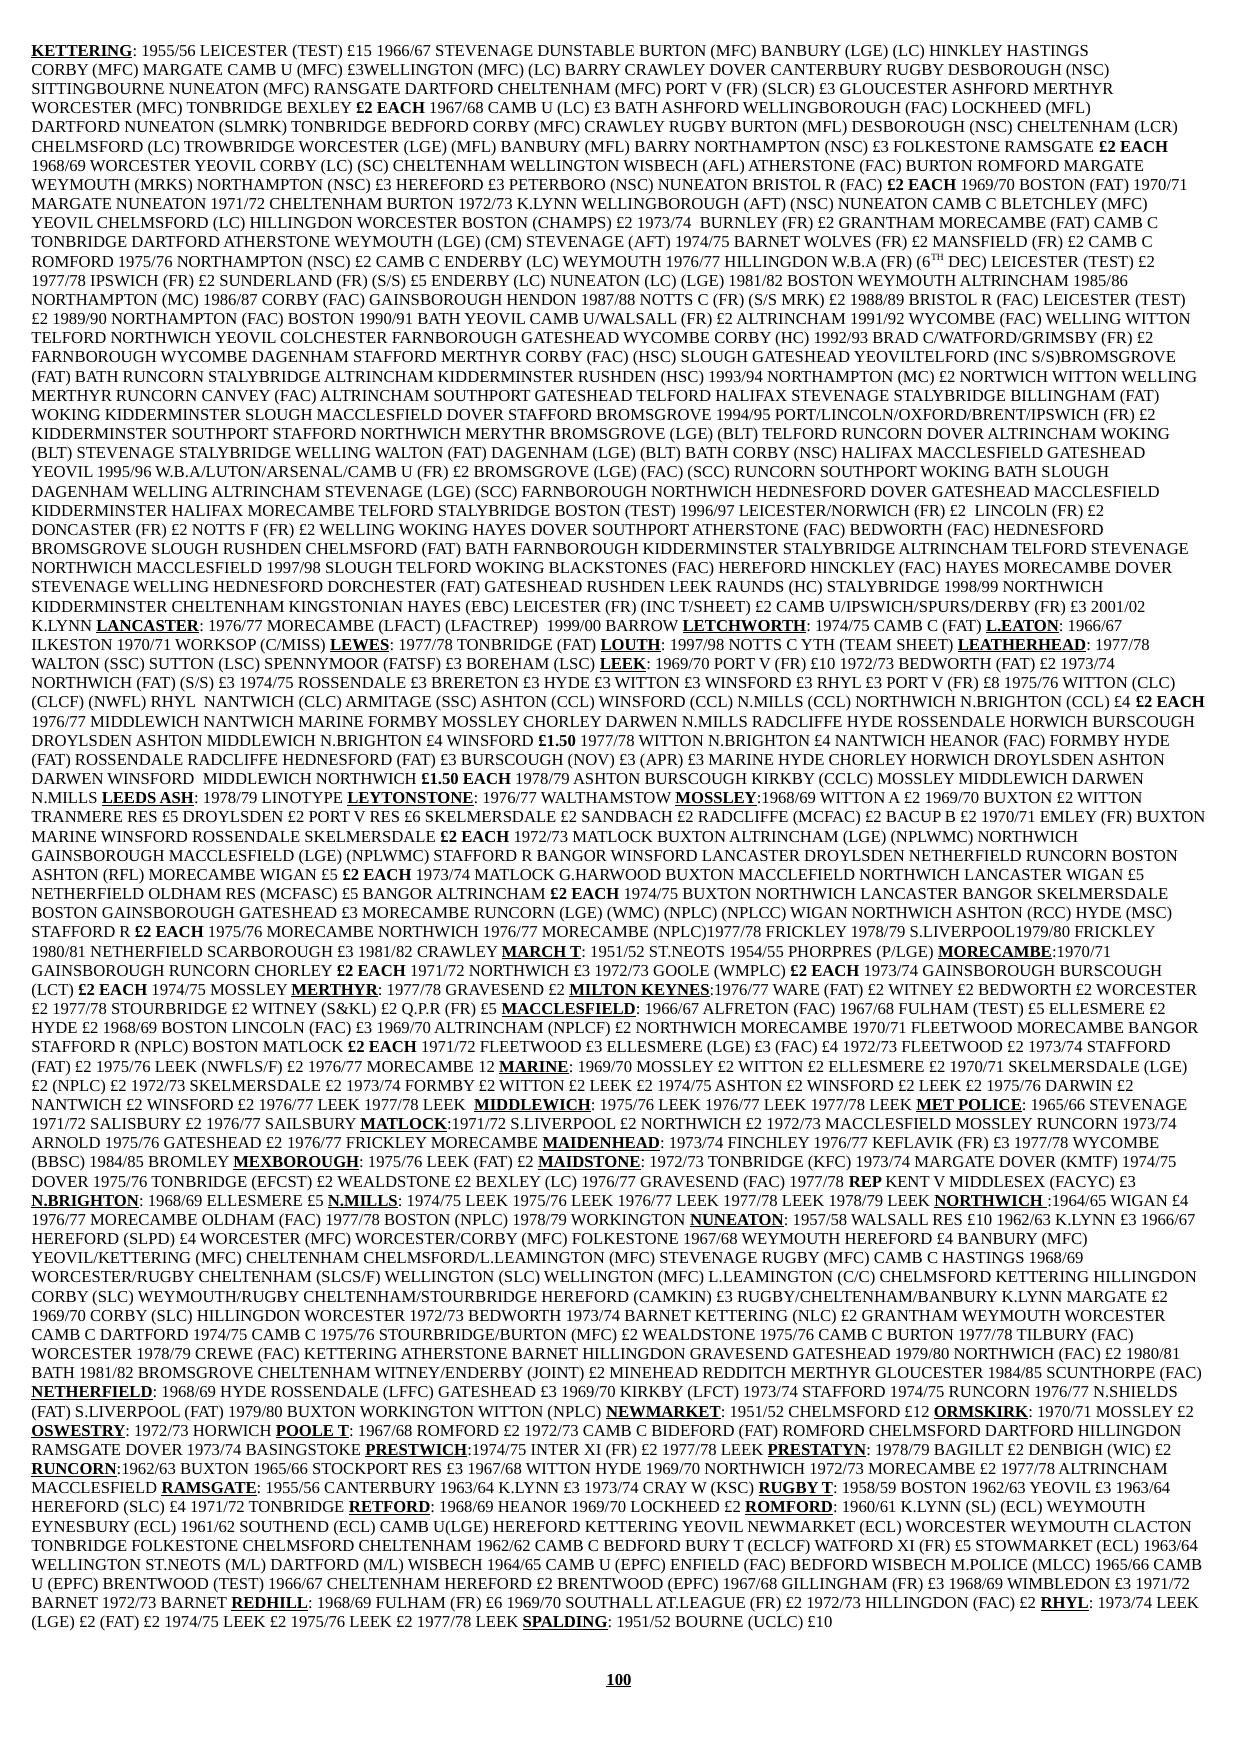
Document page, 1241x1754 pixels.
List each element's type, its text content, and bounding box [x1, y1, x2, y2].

text 100 [31, 1670, 1206, 1689]
text CORBY (MFC) MARGATE CAMB U (MFC) £3WELLINGTON (MFC) (LC) BARRY CRAWLEY DOVER CANTERBURY RUGBY DESBOROUGH (NSC) SITTINGBOURNE NUNEATON (MFC) RANSGATE DARTFORD CHELTENHAM (MFC) PORT V (FR) (SLCR) £3 GLOUCESTER ASHFORD MERTHYR WORCESTER (MFC) TONBRIDGE BEXLEY £2 EACH 1967/68 CAMB U (LC) £3 BATH ASHFORD WELLINGBOROUGH (FAC) LOCKHEED (MFL) [31, 60, 1206, 117]
text DARTFORD NUNEATON (SLMRK) TONBRIDGE BEDFORD CORBY (MFC) CRAWLEY RUGBY BURTON (MFL) DESBOROUGH (NSC) CHELTENHAM (LCR) CHELMSFORD (LC) TROWBRIDGE WORCESTER (LGE) (MFL) BANBURY (MFL) BARRY NORTHAMPTON (NSC) £3 FOLKESTONE RAMSGATE £2 EACH 1968/69 WORCESTER YEOVIL CORBY (LC) (SC) CHELTENHAM WELLINGTON WISBECH (AFL) ATHERSTONE (FAC) BURTON ROMFORD MARGATE WEYMOUTH (MRKS) NORTHAMPTON (NSC) £3 HEREFORD £3 PETERBORO (NSC) NUNEATON BRISTOL R (FAC) £2 EACH 1969/70 BOSTON (FAT) 1970/71 MARGATE NUNEATON 1971/72 CHELTENHAM BURTON 1972/73 K.LYNN WELLINGBOROUGH (AFT) (NSC) NUNEATON CAMB C BLETCHLEY (MFC) YEOVIL CHELMSFORD (LC) HILLINGDON WORCESTER BOSTON (CHAMPS) £2 1973/74 BURNLEY (FR) £2 GRANTHAM MORECAMBE (FAT) CAMB C TONBRIDGE DARTFORD ATHERSTONE WEYMOUTH (LGE) (CM) STEVENAGE (AFT) 1974/75 BARNET WOLVES (FR) £2 MANSFIELD (FR) £2 CAMB C ROMFORD 1975/76 NORTHAMPTON (NSC) £2 CAMB C ENDERBY (LC) WEYMOUTH 1976/77 HILLINGDON W.B.A (FR) (6TH DEC) LEICESTER (TEST) £2 1977/78 IPSWICH (FR) £2 SUNDERLAND (FR) (S/S) £5 ENDERBY (LC) NUNEATON (LC) (LGE) 1981/82 BOSTON WEYMOUTH ALTRINCHAM 1985/86 NORTHAMPTON (MC) 1986/87 CORBY (FAC) GAINSBOROUGH HENDON 1987/88 NOTTS C (FR) (S/S MRK) £2 1988/89 BRISTOL R (FAC) LEICESTER (TEST) £2 1989/90 NORTHAMPTON (FAC) BOSTON 1990/91 BATH YEOVIL CAMB U/WALSALL (FR) £2 ALTRINCHAM 1991/92 WYCOMBE (FAC) WELLING WITTON TELFORD NORTHWICH YEOVIL COLCHESTER FARNBOROUGH GATESHEAD WYCOMBE CORBY (HC) 1992/93 BRAD C/WATFORD/GRIMSBY (FR) £2 FARNBOROUGH WYCOMBE DAGENHAM STAFFORD MERTHYR CORBY (FAC) (HSC) SLOUGH GATESHEAD YEOVILTELFORD (INC S/S)BROMSGROVE (FAT) BATH RUNCORN STALYBRIDGE ALTRINCHAM KIDDERMINSTER RUSHDEN (HSC) 1993/94 NORTHAMPTON (MC) £2 NORTWICH WITTON WELLING MERTHYR RUNCORN CANVEY (FAC) ALTRINCHAM SOUTHPORT GATESHEAD TELFORD HALIFAX STEVENAGE STALYBRIDGE BILLINGHAM (FAT) WOKING KIDDERMINSTER SLOUGH MACCLESFIELD DOVER STAFFORD BROMSGROVE 1994/95 PORT/LINCOLN/OXFORD/BRENT/IPSWICH (FR) £2 KIDDERMINSTER SOUTHPORT STAFFORD NORTHWICH MERYTHR BROMSGROVE (LGE) (BLT) TELFORD RUNCORN DOVER ALTRINCHAM WOKING (BLT) STEVENAGE STALYBRIDGE WELLING WALTON (FAT) DAGENHAM (LGE) (BLT) BATH CORBY (NSC) HALIFAX MACCLESFIELD GATESHEAD YEOVIL 1995/96 W.B.A/LUTON/ARSENAL/CAMB U (FR) £2 BROMSGROVE (LGE) (FAC) (SCC) RUNCORN SOUTHPORT WOKING BATH SLOUGH DAGENHAM WELLING ALTRINCHAM STEVENAGE (LGE) (SCC) FARNBOROUGH NORTHWICH HEDNESFORD DOVER GATESHEAD MACCLESFIELD KIDDERMINSTER HALIFAX MORECAMBE TELFORD STALYBRIDGE BOSTON (TEST) 1996/97 LEICESTER/NORWICH (FR) £2 LINCOLN (FR) £2 DONCASTER (FR) £2 NOTTS F (FR) £2 WELLING WOKING HAYES DOVER SOUTHPORT ATHERSTONE (FAC) BEDWORTH (FAC) HEDNESFORD BROMSGROVE SLOUGH RUSHDEN CHELMSFORD (FAT) BATH FARNBOROUGH KIDDERMINSTER STALYBRIDGE ALTRINCHAM TELFORD STEVENAGE NORTHWICH MACCLESFIELD 1997/98 SLOUGH TELFORD WOKING BLACKSTONES (FAC) HEREFORD HINCKLEY (FAC) HAYES MORECAMBE DOVER STEVENAGE WELLING HEDNESFORD DORCHESTER (FAT) GATESHEAD RUSHDEN LEEK RAUNDS (HC) STALYBRIDGE 1998/99 NORTHWICH KIDDERMINSTER CHELTENHAM KINGSTONIAN HAYES (EBC) LEICESTER (FR) (INC T/SHEET) £2 CAMB U/IPSWICH/SPURS/DERBY (FR) £3 2001/02 K.LYNN LANCASTER: 1976/77 MORECAMBE (LFACT) (LFACTREP) 1999/00 BARROW LETCHWORTH: 1974/75 CAMB C (FAT) L.EATON: 1966/67 ILKESTON 1970/71 WORKSOP (C/MISS) LEWES: 1977/78 TONBRIDGE (FAT) LOUTH: 1997/98 NOTTS C YTH (TEAM SHEET) LEATHERHEAD: 1977/78 WALTON (SSC) SUTTON (LSC) SPENNYMOOR (FATSF) £3 BOREHAM (LSC) LEEK: 1969/70 PORT V (FR) £10 1972/73 BEDWORTH (FAT) £2 1973/74 NORTHWICH (FAT) (S/S) £3 1974/75 ROSSENDALE £3 BRERETON £3 HYDE £3 WITTON £3 WINSFORD £3 RHYL £3 PORT V (FR) £8 1975/76 WITTON (CLC) (CLCF) (NWFL) RHYL NANTWICH (CLC) ARMITAGE (SSC) ASHTON (CCL) WINSFORD (CCL) N.MILLS (CCL) NORTHWICH N.BRIGHTON (CCL) £4 £2 EACH 1976/77 MIDDLEWICH NANTWICH MARINE FORMBY MOSSLEY CHORLEY DARWEN N.MILLS RADCLIFFE HYDE ROSSENDALE HORWICH BURSCOUGH DROYLSDEN ASHTON MIDDLEWICH N.BRIGHTON £4 WINSFORD £1.50 1977/78 WITTON N.BRIGHTON £4 NANTWICH HEANOR (FAC) FORMBY HYDE (FAT) ROSSENDALE RADCLIFFE HEDNESFORD (FAT) £3 BURSCOUGH (NOV) £3 (APR) £3 MARINE HYDE CHORLEY HORWICH DROYLSDEN ASHTON DARWEN WINSFORD MIDDLEWICH NORTHWICH £1.50 EACH 1978/79 ASHTON BURSCOUGH KIRKBY (CCLC) MOSSLEY MIDDLEWICH DARWEN N.MILLS LEEDS ASH: 1978/79 LINOTYPE LEYTONSTONE: 1976/77 WALTHAMSTOW MOSSLEY:1968/69 WITTON A £2 1969/70 BUXTON £2 WITTON TRANMERE RES £5 DROYLSDEN £2 PORT V RES £6 SKELMERSDALE £2 SANDBACH £2 RADCLIFFE (MCFAC) £2 BACUP B £2 1970/71 EMLEY (FR) BUXTON MARINE WINSFORD ROSSENDALE SKELMERSDALE £2 EACH 1972/73 MATLOCK BUXTON ALTRINCHAM (LGE) (NPLWMC) NORTHWICH GAINSBOROUGH MACCLESFIELD (LGE) (NPLWMC) STAFFORD R BANGOR WINSFORD LANCASTER DROYLSDEN NETHERFIELD RUNCORN BOSTON ASHTON (RFL) MORECAMBE WIGAN £5 £2 EACH 1973/74 MATLOCK G.HARWOOD BUXTON MACCLEFIELD NORTHWICH LANCASTER WIGAN £5 NETHERFIELD OLDHAM RES (MCFASC) £5 BANGOR ALTRINCHAM £2 EACH 1974/75 BUXTON NORTHWICH LANCASTER BANGOR SKELMERSDALE BOSTON GAINSBOROUGH GATESHEAD £3 MORECAMBE RUNCORN (LGE) (WMC) (NPLC) (NPLCC) WIGAN NORTHWICH ASHTON (RCC) HYDE (MSC) STAFFORD R £2 EACH 1975/76 MORECAMBE NORTHWICH 1976/77 MORECAMBE (NPLC)1977/78 FRICKLEY 1978/79 S.LIVERPOOL1979/80 FRICKLEY 1980/81 NETHERFIELD SCARBOROUGH £3 1981/82 CRAWLEY MARCH T: 1951/52 ST.NEOTS 1954/55 PHORPRES (P/LGE) MORECAMBE:1970/71 GAINSBOROUGH RUNCORN CHORLEY £2 EACH 1971/72 NORTHWICH £3 1972/73 GOOLE (WMPLC) £2 EACH 1973/74 GAINSBOROUGH BURSCOUGH (LCT) £2 EACH 1974/75 MOSSLEY MERTHYR: 1977/78 GRAVESEND £2 MILTON KEYNES:1976/77 WARE (FAT) £2 WITNEY £2 BEDWORTH £2 WORCESTER £2 1977/78 STOURBRIDGE £2 WITNEY (S&KL) £2 Q.P.R (FR) £5 MACCLESFIELD: 1966/67 ALFRETON (FAC) 1967/68 FULHAM (TEST) £5 ELLESMERE £2 HYDE £2 1968/69 BOSTON LINCOLN (FAC) £3 1969/70 ALTRINCHAM (NPLCF) £2 NORTHWICH MORECAMBE 1970/71 FLEETWOOD MORECAMBE BANGOR STAFFORD R (NPLC) BOSTON MATLOCK £2 EACH 1971/72 FLEETWOOD £3 ELLESMERE (LGE) £3 (FAC) £4 1972/73 FLEETWOOD £2 1973/74 STAFFORD (FAT) £2 1975/76 LEEK (NWFLS/F) £2 1976/77 MORECAMBE 12 MARINE: 1969/70 MOSSLEY £2 WITTON £2 ELLESMERE £2 1970/71 SKELMERSDALE (LGE) £2 (NPLC) £2 1972/73 SKELMERSDALE £2 1973/74 FORMBY £2 WITTON £2 LEEK £2 1974/75 ASHTON £2 WINSFORD £2 LEEK £2 1975/76 DARWIN £2 NANTWICH £2 WINSFORD £2 1976/77 LEEK 1977/78 LEEK MIDDLEWICH: 1975/76 LEEK 1976/77 LEEK 1977/78 LEEK MET POLICE: 1965/66 STEVENAGE 1971/72 SALISBURY £2 1976/77 SAILSBURY MATLOCK:1971/72 S.LIVERPOOL £2 NORTHWICH £2 1972/73 MACCLESFIELD MOSSLEY RUNCORN 1973/74 ARNOLD 1975/76 GATESHEAD £2 1976/77 FRICKLEY MORECAMBE MAIDENHEAD: 1973/74 FINCHLEY 1976/77 KEFLAVIK (FR) £3 1977/78 WYCOMBE (BBSC) 1984/85 BROMLEY MEXBOROUGH: 1975/76 LEEK (FAT) £2 MAIDSTONE: 1972/73 TONBRIDGE (KFC) 1973/74 MARGATE DOVER (KMTF) 1974/75 DOVER 1975/76 TONBRIDGE (EFCST) £2 WEALDSTONE £2 BEXLEY (LC) 1976/77 GRAVESEND (FAC) 1977/78 REP KENT V MIDDLESEX (FACYC) £3 [31, 117, 1206, 1191]
text KETTERING: 1955/56 LEICESTER (TEST) £15 1966/67 STEVENAGE DUNSTABLE BURTON (MFC) BANBURY (LGE) (LC) HINKLEY HASTINGS [31, 41, 1206, 60]
text N.BRIGHTON: 1968/69 ELLESMERE £5 N.MILLS: 1974/75 LEEK 1975/76 LEEK 1976/77 LEEK 1977/78 LEEK 1978/79 LEEK NORTHWICH :1964/65 WIGAN £4 1976/77 MORECAMBE OLDHAM (FAC) 1977/78 BOSTON (NPLC) 1978/79 WORKINGTON NUNEATON: 1957/58 WALSALL RES £10 1962/63 K.LYNN £3 1966/67 HEREFORD (SLPD) £4 WORCESTER (MFC) WORCESTER/CORBY (MFC) FOLKESTONE 1967/68 WEYMOUTH HEREFORD £4 BANBURY (MFC) YEOVIL/KETTERING (MFC) CHELTENHAM CHELMSFORD/L.LEAMINGTON (MFC) STEVENAGE RUGBY (MFC) CAMB C HASTINGS 1968/69 WORCESTER/RUGBY CHELTENHAM (SLCS/F) WELLINGTON (SLC) WELLINGTON (MFC) L.LEAMINGTON (C/C) CHELMSFORD KETTERING HILLINGDON CORBY (SLC) WEYMOUTH/RUGBY CHELTENHAM/STOURBRIDGE HEREFORD (CAMKIN) £3 RUGBY/CHELTENHAM/BANBURY K.LYNN MARGATE £2 1969/70 CORBY (SLC) HILLINGDON WORCESTER 1972/73 BEDWORTH 1973/74 BARNET KETTERING (NLC) £2 GRANTHAM WEYMOUTH WORCESTER CAMB C DARTFORD 1974/75 CAMB C 1975/76 STOURBRIDGE/BURTON (MFC) £2 WEALDSTONE 1975/76 CAMB C BURTON 1977/78 TILBURY (FAC) WORCESTER 1978/79 CREWE (FAC) KETTERING ATHERSTONE BARNET HILLINGDON GRAVESEND GATESHEAD 1979/80 NORTHWICH (FAC) £2 1980/81 BATH 1981/82 BROMSGROVE CHELTENHAM WITNEY/ENDERBY (JOINT) £2 MINEHEAD REDDITCH MERTHYR GLOUCESTER 1984/85 SCUNTHORPE (FAC) NETHERFIELD: 1968/69 HYDE ROSSENDALE (LFFC) GATESHEAD £3 1969/70 KIRKBY (LFCT) 1973/74 STAFFORD 1974/75 RUNCORN 1976/77 N.SHIELDS (FAT) S.LIVERPOOL (FAT) 1979/80 BUXTON WORKINGTON WITTON (NPLC) NEWMARKET: 1951/52 CHELMSFORD £12 ORMSKIRK: 1970/71 MOSSLEY £2 OSWESTRY: 1972/73 HORWICH POOLE T: 1967/68 ROMFORD £2 1972/73 CAMB C BIDEFORD (FAT) ROMFORD CHELMSFORD DARTFORD HILLINGDON RAMSGATE DOVER 1973/74 BASINGSTOKE PRESTWICH:1974/75 INTER XI (FR) £2 1977/78 LEEK PRESTATYN: 1978/79 BAGILLT £2 DENBIGH (WIC) £2 RUNCORN:1962/63 BUXTON 1965/66 STOCKPORT RES £3 1967/68 WITTON HYDE 1969/70 NORTHWICH 1972/73 MORECAMBE £2 1977/78 ALTRINCHAM MACCLESFIELD RAMSGATE: 1955/56 CANTERBURY 1963/64 K.LYNN £3 1973/74 CRAY W (KSC) RUGBY T: 1958/59 BOSTON 1962/63 YEOVIL £3 1963/64 HEREFORD (SLC) £4 1971/72 TONBRIDGE RETFORD: 1968/69 HEANOR 1969/70 LOCKHEED £2 ROMFORD: 1960/61 K.LYNN (SL) (ECL) WEYMOUTH EYNESBURY (ECL) 1961/62 SOUTHEND (ECL) CAMB U(LGE) HEREFORD KETTERING YEOVIL NEWMARKET (ECL) WORCESTER WEYMOUTH CLACTON TONBRIDGE FOLKESTONE CHELMSFORD CHELTENHAM 1962/62 CAMB C BEDFORD BURY T (ECLCF) WATFORD XI (FR) £5 STOWMARKET (ECL) 1963/64 WELLINGTON ST.NEOTS (M/L) DARTFORD (M/L) WISBECH 1964/65 CAMB U (EPFC) ENFIELD (FAC) BEDFORD WISBECH M.POLICE (MLCC) 1965/66 CAMB U (EPFC) BRENTWOOD (TEST) 1966/67 CHELTENHAM HEREFORD £2 BRENTWOOD (EPFC) 1967/68 GILLINGHAM (FR) £3 1968/69 WIMBLEDON £3 1971/72 BARNET 1972/73 BARNET REDHILL: 1968/69 FULHAM (FR) £6 1969/70 SOUTHALL AT.LEAGUE (FR) £2 1972/73 HILLINGDON (FAC) £2 RHYL: 1973/74 LEEK (LGE) £2 (FAT) £2 1974/75 LEEK £2 1975/76 LEEK £2 1977/78 LEEK SPALDING: 1951/52 BOURNE (UCLC) £10 [31, 1191, 1206, 1631]
